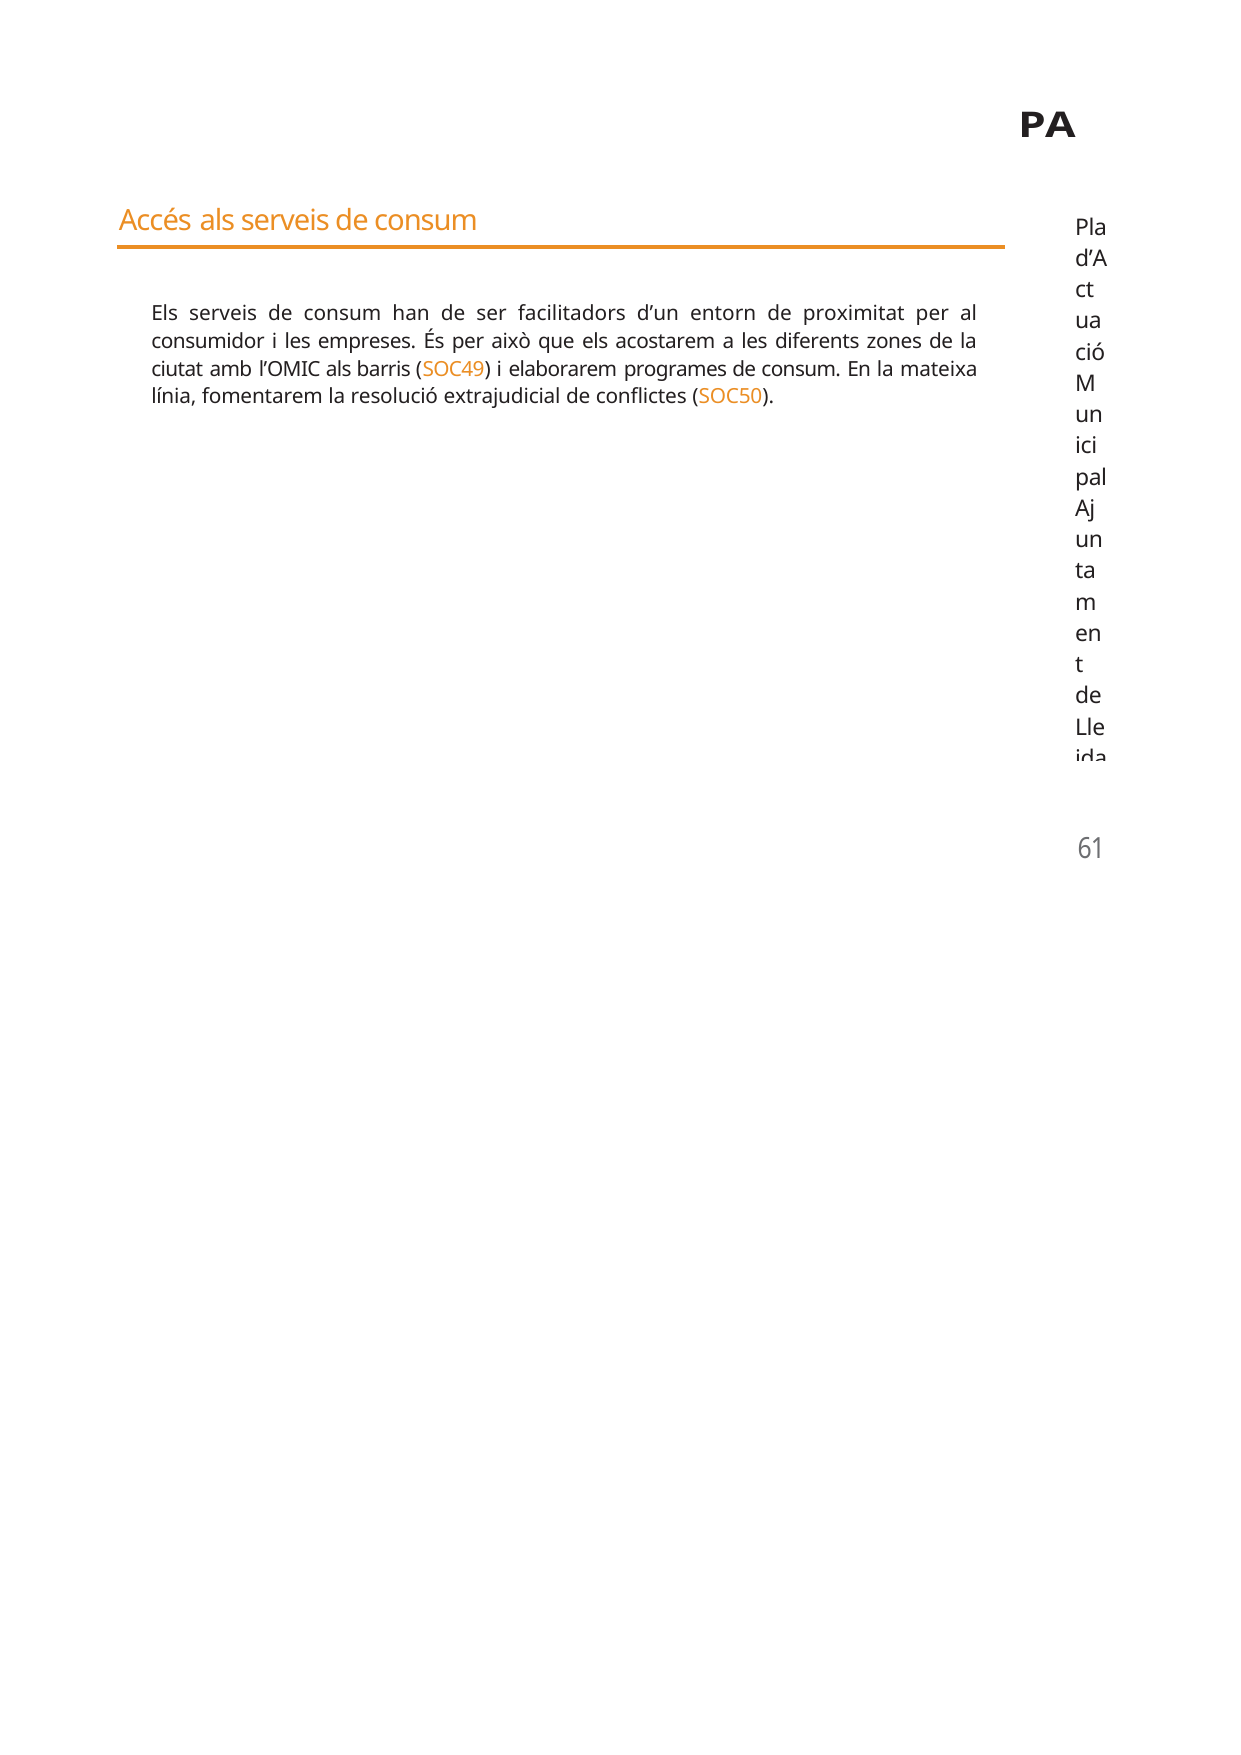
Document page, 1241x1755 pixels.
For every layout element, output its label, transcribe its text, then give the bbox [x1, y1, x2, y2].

text Accés als serveis de consum [119, 199, 1138, 760]
text Els serveis de consum han de ser facilitadors d’un entorn de proximitat per al consumidor i les empreses. És per això que els acostarem a les diferents zones de la ciutat amb l’OMIC als barris (SOC49) i elaborarem programes de consum. En la mateixa línia, fomentarem la resolució extrajudicial de conflictes (SOC50). [151, 298, 978, 410]
text 61 [102, 827, 1106, 867]
text Pla d’Actuació Municipal Ajuntament de Lleida [1075, 210, 1107, 760]
